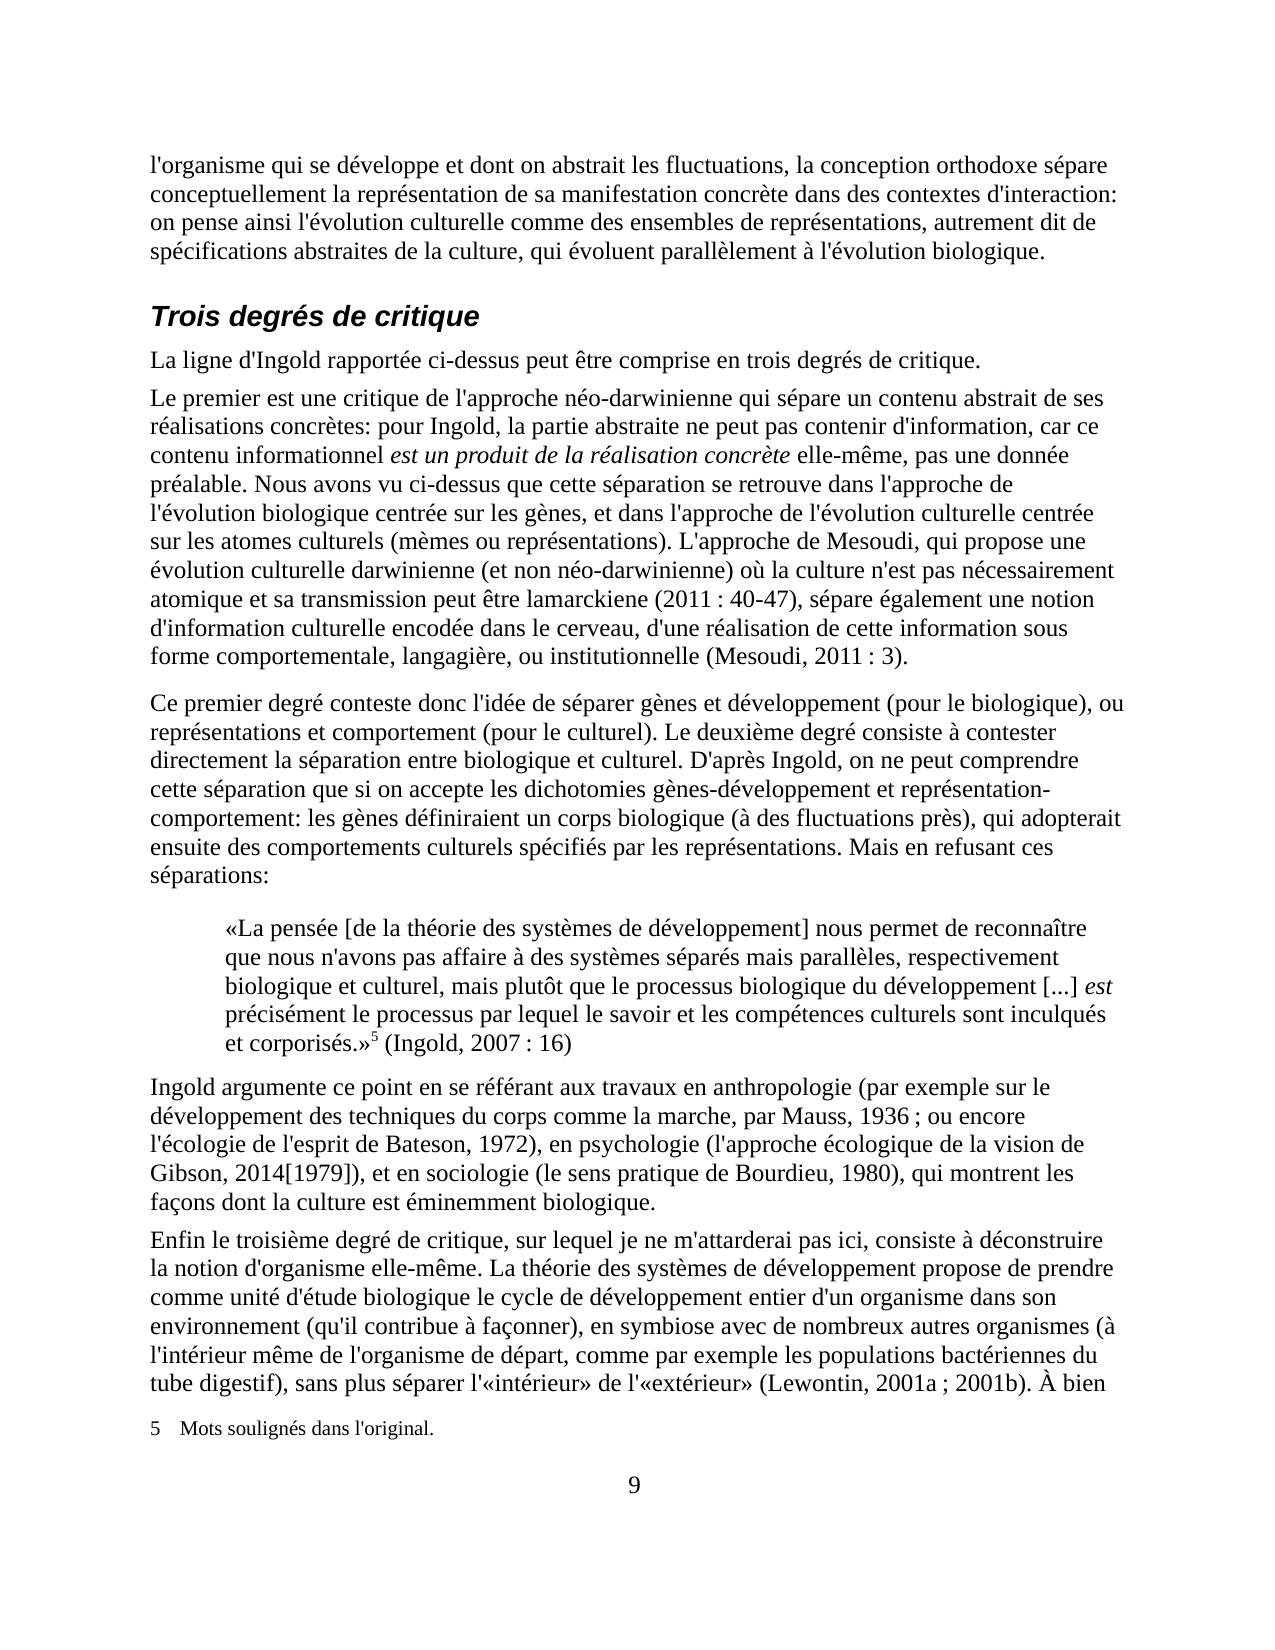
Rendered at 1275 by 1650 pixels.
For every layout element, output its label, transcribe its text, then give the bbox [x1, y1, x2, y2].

text Le premier est une critique de l'approche néo-darwinienne qui sépare un contenu abstrait de ses réalisations concrètes: pour Ingold, la partie abstraite ne peut pas contenir d'information, car ce contenu informationnel est un produit de la réalisation concrète elle-même, pas une donnée préalable. Nous avons vu ci-dessus que cette séparation se retrouve dans l'approche de l'évolution biologique centrée sur les gènes, et dans l'approche de l'évolution culturelle centrée sur les atomes culturels (mèmes ou représentations). L'approche de Mesoudi, qui propose une évolution culturelle darwinienne (et non néo-darwinienne) où la culture n'est pas nécessairement atomique et sa transmission peut être lamarckiene (2011 : 40‑47), sépare également une notion d'information culturelle encodée dans le cerveau, d'une réalisation de cette information sous forme comportementale, langagière, ou institutionnelle (Mesoudi, 2011 : 3). [150, 383, 1125, 670]
text Ingold argumente ce point en se référant aux travaux en anthropologie (par exemple sur le développement des techniques du corps comme la marche, par Mauss, 1936 ; ou encore l'écologie de l'esprit de Bateson, 1972), en psychologie (l'approche écologique de la vision de Gibson, 2014[1979]), et en sociologie (le sens pratique de Bourdieu, 1980), qui montrent les façons dont la culture est éminemment biologique. [150, 1072, 1125, 1216]
text Enfin le troisième degré de critique, sur lequel je ne m'attarderai pas ici, consiste à déconstruire la notion d'organisme elle-même. La théorie des systèmes de développement propose de prendre comme unité d'étude biologique le cycle de développement entier d'un organisme dans son environnement (qu'il contribue à façonner), en symbiose avec de nombreux autres organismes (à l'intérieur même de l'organisme de départ, comme par exemple les populations bactériennes du tube digestif), sans plus séparer l'«intérieur» de l'«extérieur» (Lewontin, 2001a ; 2001b). À bien [150, 1225, 1125, 1397]
subtitle Trois degrés de critique [150, 299, 1125, 332]
text «La pensée [de la théorie des systèmes de développement] nous permet de reconnaître que nous n'avons pas affaire à des systèmes séparés mais parallèles, respectivement biologique et culturel, mais plutôt que le processus biologique du développement [...] est précisément le processus par lequel le savoir et les compétences culturels sont inculqués et corporisés.» (Ingold, 2007 : 16) [225, 913, 1125, 1057]
text La ligne d'Ingold rapportée ci-dessus peut être comprise en trois degrés de critique. [150, 345, 1125, 374]
text Ce premier degré conteste donc l'idée de séparer gènes et développement (pour le biologique), ou représentations et comportement (pour le culturel). Le deuxième degré consiste à contester directement la séparation entre biologique et culturel. D'après Ingold, on ne peut comprendre cette séparation que si on accepte les dichotomies gènes-développement et représentation-comportement: les gènes définiraient un corps biologique (à des fluctuations près), qui adopterait ensuite des comportements culturels spécifiés par les représentations. Mais en refusant ces séparations: [150, 688, 1125, 889]
text Mots soulignés dans l'original. [150, 1416, 1125, 1440]
text l'organisme qui se développe et dont on abstrait les fluctuations, la conception orthodoxe sépare conceptuellement la représentation de sa manifestation concrète dans des contextes d'interaction: on pense ainsi l'évolution culturelle comme des ensembles de représentations, autrement dit de spécifications abstraites de la culture, qui évoluent parallèlement à l'évolution biologique. [150, 150, 1125, 265]
